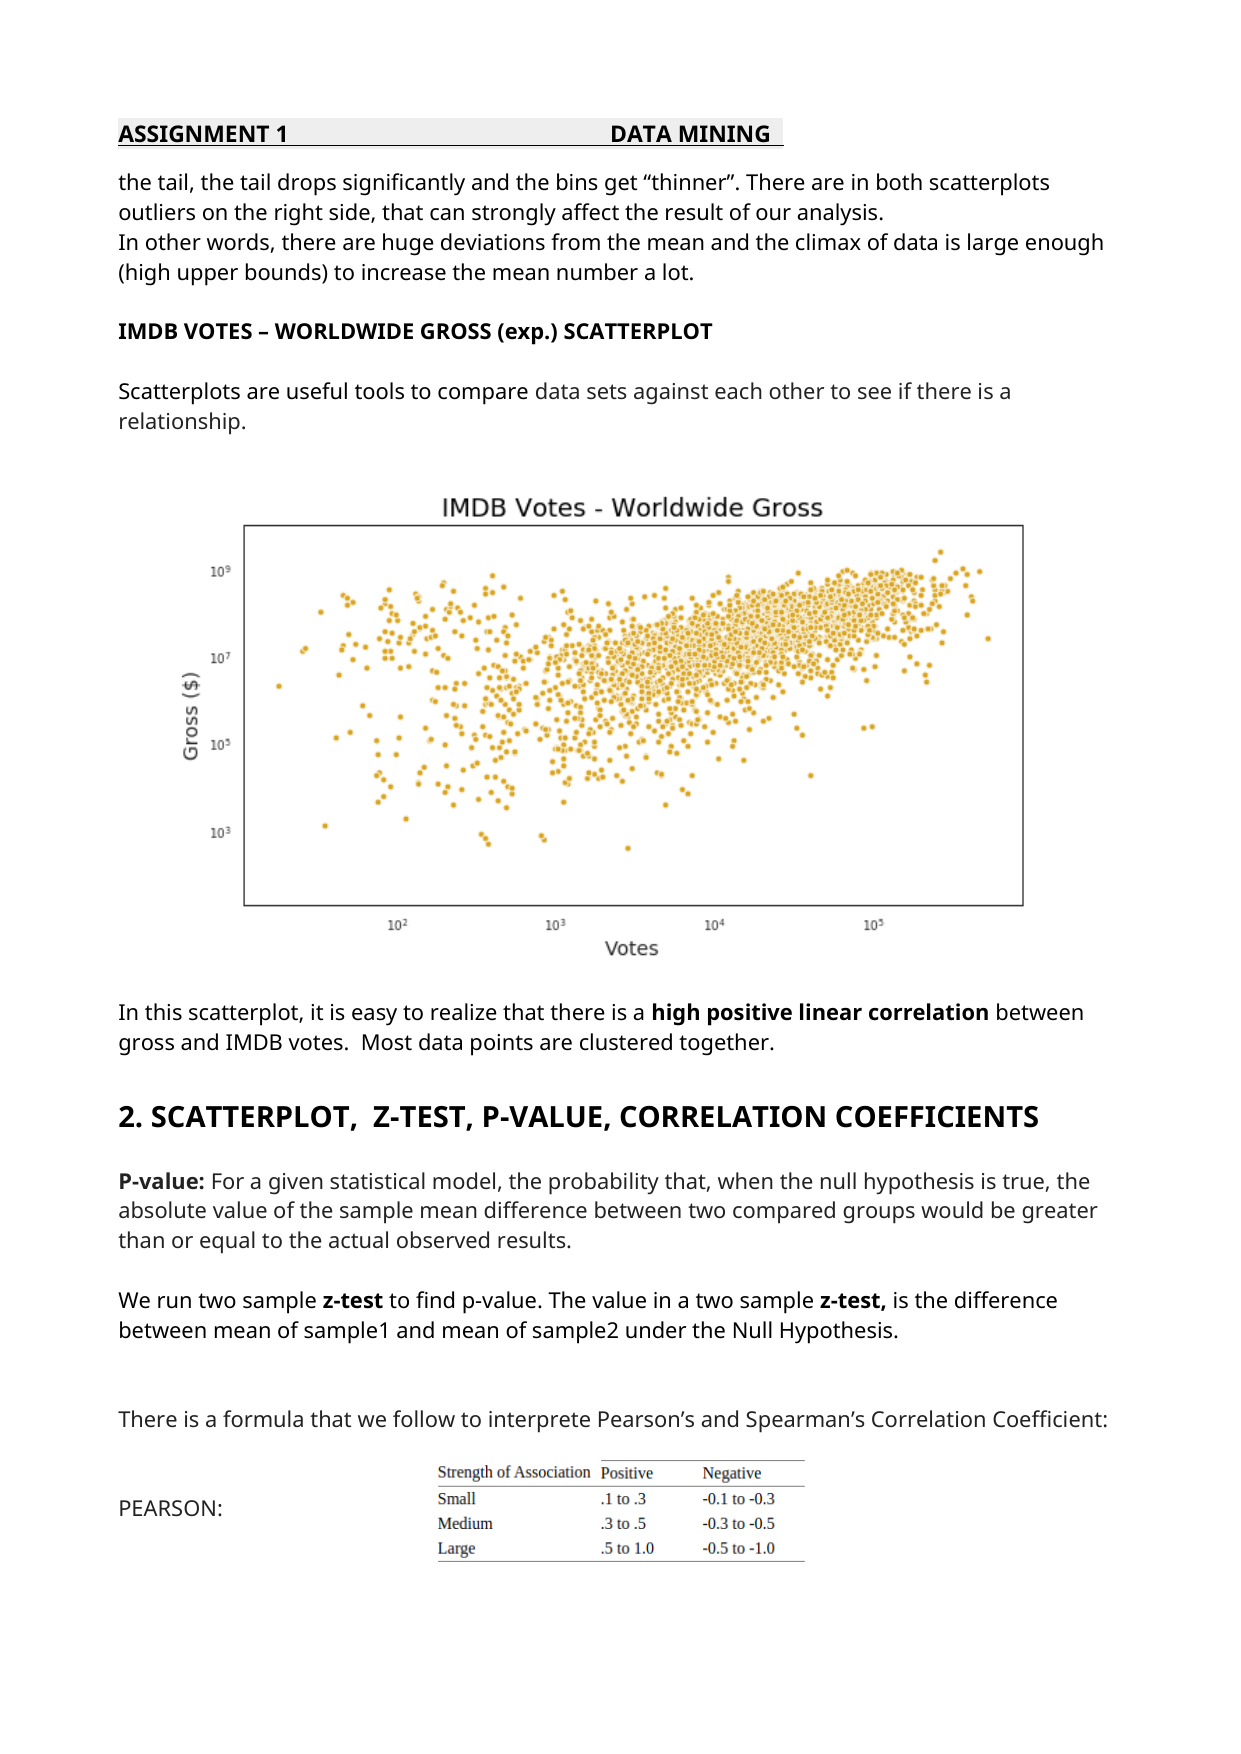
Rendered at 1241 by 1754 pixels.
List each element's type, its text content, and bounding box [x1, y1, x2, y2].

text Scatterplots are useful tools to compare data sets against each other to see if there is a relationship. [118, 376, 1122, 436]
text [814, 1493, 1122, 1523]
picture [431, 1458, 814, 1564]
text PEARSON: [118, 1493, 431, 1523]
text In other words, there are huge deviations from the mean and the climax of data is large enough (high upper bounds) to increase the mean number a lot. [118, 227, 1122, 287]
text IMDB VOTES – WORLDWIDE GROSS (exp.) SCATTERPLOT [118, 316, 1122, 346]
text We run two sample z-test to find p-value. The value in a two sample z-test, is the difference between mean of sample1 and mean of sample2 under the Null Hypothesis. [118, 1285, 1122, 1344]
text P-value: For a given statistical model, the probability that, when the null hypothesis is true, the absolute value of the sample mean difference between two compared groups would be greater than or equal to the actual observed results. [118, 1166, 1122, 1255]
text the tail, the tail drops significantly and the bins get “thinner”. There are in both scatterplots outliers on the right side, that can strongly affect the result of our analysis. [118, 167, 1122, 227]
text In this scatterplot, it is easy to realize that there is a high positive linear correlation between gross and IMDB votes. Most data points are clustered together. [118, 997, 1122, 1057]
text 2. SCATTERPLOT, Z-TEST, P-VALUE, CORRELATION COEFFICIENTS [118, 1096, 1122, 1136]
picture [118, 465, 1123, 968]
text There is a formula that we follow to interprete Pearson’s and Spearman’s Correlation Coefficient: [118, 1404, 1122, 1434]
